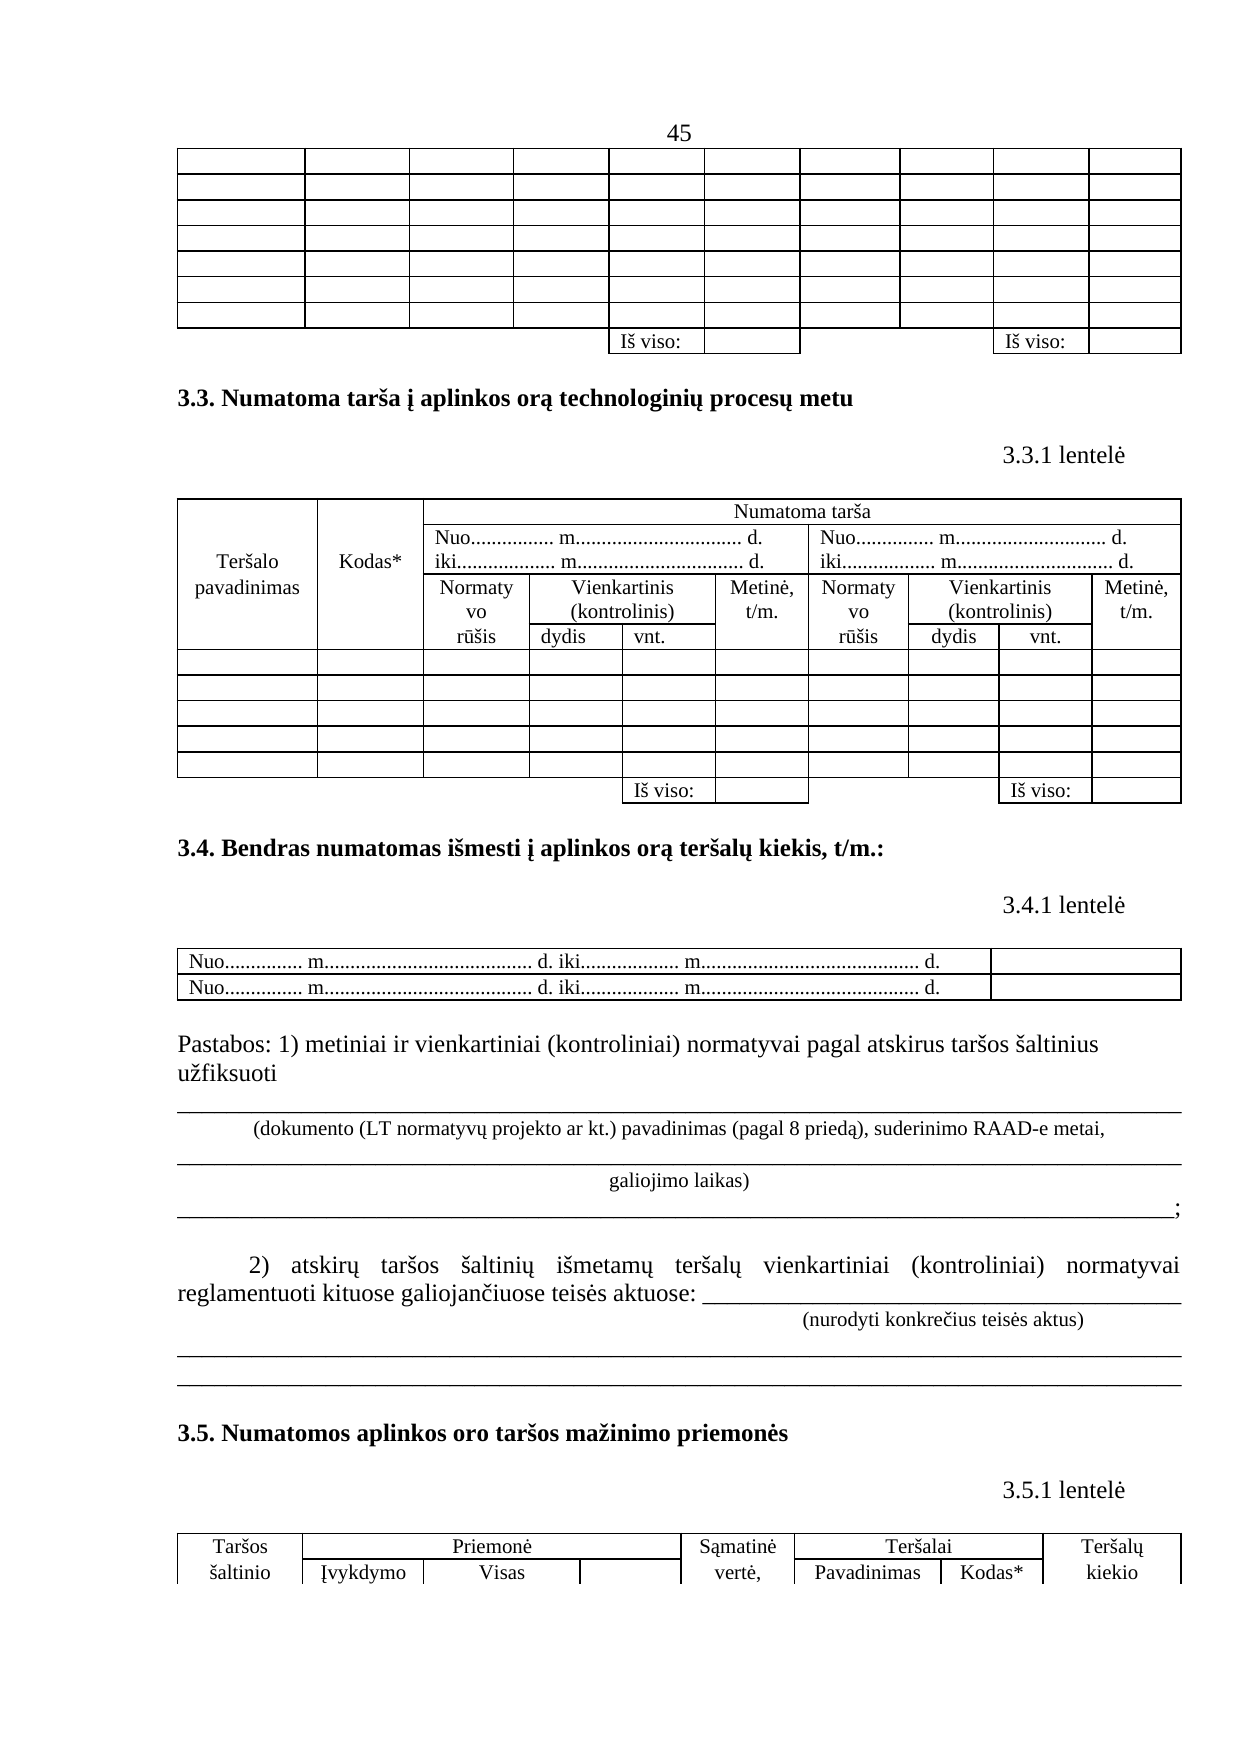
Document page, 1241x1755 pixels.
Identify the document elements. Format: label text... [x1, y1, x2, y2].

table_cell [1093, 753, 1180, 777]
table_cell [801, 329, 900, 353]
text ; [177, 1192, 1181, 1221]
table_cell [178, 303, 304, 327]
table_cell [318, 573, 423, 623]
table_header [318, 500, 423, 523]
table_cell Pavadinimas [795, 1560, 940, 1584]
table_cell [410, 226, 513, 250]
table_cell [424, 753, 529, 777]
table_cell [1000, 727, 1091, 751]
table_cell [901, 201, 993, 224]
table_cell [1090, 303, 1180, 327]
table_cell [908, 778, 998, 802]
table_cell [809, 701, 908, 725]
table_cell [716, 701, 808, 725]
table_cell [177, 778, 317, 802]
table_cell Nuo............... m............................. d. iki.................. m.............................. d. [809, 525, 1180, 573]
table_cell [177, 329, 305, 353]
table_cell [1090, 175, 1180, 199]
table_cell [306, 277, 409, 301]
table_cell [423, 778, 529, 802]
table_cell [178, 650, 317, 674]
table_cell [424, 676, 529, 700]
table_header Teršalai [795, 1534, 1042, 1558]
text 3.4. Bendras numatomas išmesti į aplinkos orą teršalų kiekis, t/m.: [177, 833, 1181, 861]
table_cell [1090, 226, 1180, 250]
table_cell [410, 149, 513, 173]
table_cell [318, 753, 423, 777]
table_cell [801, 149, 899, 173]
table_cell Teršalo [178, 524, 317, 573]
table_cell [994, 226, 1088, 250]
table_cell [994, 175, 1088, 199]
table_cell [1000, 676, 1091, 700]
table_cell [994, 303, 1088, 327]
table_cell [705, 252, 799, 276]
table_cell [809, 778, 908, 802]
table_cell [514, 252, 608, 276]
table_cell [623, 727, 715, 751]
table_cell [623, 650, 715, 674]
text Pastabos: 1) metiniai ir vienkartiniai (kontroliniai) normatyvai pagal atskirus taršos šaltinius užfiksuoti [177, 1029, 1181, 1087]
table_cell Nuo............... m........................................ d. iki................... m.......................................... d. [178, 975, 990, 999]
table_header Teršalų [1044, 1534, 1180, 1558]
table_cell [530, 753, 622, 777]
table_cell [1090, 277, 1180, 301]
table_cell dydis [530, 625, 622, 648]
table_cell [409, 329, 513, 353]
table_cell [1090, 252, 1180, 276]
table_cell [994, 277, 1088, 301]
table_cell [705, 226, 799, 250]
table_cell [610, 303, 704, 327]
table_cell [1090, 329, 1180, 353]
table_cell Normatyvo [809, 575, 908, 623]
table_cell [909, 727, 998, 751]
table_cell [809, 650, 908, 674]
table_header Taršos [178, 1534, 302, 1558]
table_cell [317, 778, 423, 802]
table_header Sąmatinė [682, 1534, 794, 1558]
table_cell [178, 149, 304, 173]
table_cell [306, 175, 409, 199]
table_cell [716, 753, 808, 777]
table_cell rūšis [809, 623, 908, 648]
table_cell [705, 175, 799, 199]
text (dokumento (LT normatyvų projekto ar kt.) pavadinimas (pagal 8 priedą), suderinimo RAAD-e metai, [177, 1115, 1181, 1139]
table_cell [801, 226, 899, 250]
table_cell [809, 753, 908, 777]
text 2) atskirų taršos šaltinių išmetamų teršalų vienkartiniai (kontroliniai) normatyvai reglamentuoti kituose galiojančiuose teisės aktuose: [177, 1250, 1181, 1307]
table_cell [623, 701, 715, 725]
table_cell [801, 277, 899, 301]
table_cell [530, 650, 622, 674]
text 3.5. Numatomos aplinkos oro taršos mažinimo priemonės [177, 1418, 1181, 1446]
table_cell [901, 277, 993, 301]
table_cell [178, 252, 304, 276]
table_cell [410, 252, 513, 276]
text 3.3.1 lentelė [177, 440, 1181, 469]
table_cell [716, 727, 808, 751]
table_cell [514, 175, 608, 199]
table_cell [178, 226, 304, 250]
table_cell [801, 252, 899, 276]
table_cell [318, 650, 423, 674]
table_cell [514, 149, 608, 173]
table_cell [901, 252, 993, 276]
table_cell [909, 701, 998, 725]
table_cell [514, 277, 608, 301]
table_cell Vienkartinis (kontrolinis) [909, 575, 1091, 623]
text 3.3. Numatoma tarša į aplinkos orą technologinių procesų metu [177, 383, 1181, 412]
table_cell Metinė, t/m. [1093, 575, 1180, 623]
table_cell [994, 149, 1088, 173]
table_cell [801, 201, 899, 224]
table_cell [530, 727, 622, 751]
text 3.4.1 lentelė [177, 890, 1181, 919]
table_cell [623, 676, 715, 700]
table_cell Normatyvo [424, 575, 529, 623]
table_cell [705, 201, 799, 224]
table_cell [424, 650, 529, 674]
table_cell [514, 226, 608, 250]
text galiojimo laikas) [177, 1168, 1181, 1192]
table_cell rūšis [424, 623, 529, 648]
table_cell [1093, 623, 1180, 648]
table_cell šaltinio [178, 1558, 302, 1584]
table_cell Iš viso: [994, 329, 1088, 353]
table_cell [514, 329, 608, 353]
table_cell vnt. [1000, 625, 1091, 648]
table_cell [809, 727, 908, 751]
table_cell [610, 252, 704, 276]
table_cell Iš viso: [1000, 778, 1091, 802]
text 3.5.1 lentelė [177, 1475, 1181, 1504]
table_cell [1000, 701, 1091, 725]
table_cell [716, 778, 808, 802]
table_cell [306, 149, 409, 173]
table_cell [909, 676, 998, 700]
table_cell [424, 701, 529, 725]
table_cell [1000, 650, 1091, 674]
table_cell [410, 175, 513, 199]
table_cell [623, 753, 715, 777]
table_cell [901, 303, 993, 327]
table_header Priemonė [303, 1534, 680, 1558]
table_cell [716, 650, 808, 674]
table_cell [610, 226, 704, 250]
table_cell [992, 975, 1180, 999]
table_cell [705, 277, 799, 301]
table_cell [1000, 753, 1091, 777]
table_cell [716, 676, 808, 700]
table_cell [1093, 727, 1180, 751]
table_cell [178, 277, 304, 301]
table_cell [610, 277, 704, 301]
table_cell [318, 676, 423, 700]
table_header [178, 500, 317, 523]
table_cell [178, 175, 304, 199]
table_cell [909, 650, 998, 674]
table_cell [1093, 676, 1180, 700]
table_cell [178, 701, 317, 725]
table_cell [529, 778, 622, 802]
table_cell [1093, 701, 1180, 725]
table_cell [424, 727, 529, 751]
table_cell Metinė, t/m. [716, 575, 808, 623]
table_cell [1093, 650, 1180, 674]
table_cell [801, 303, 899, 327]
table_cell [901, 226, 993, 250]
table_cell [994, 252, 1088, 276]
table_cell [318, 623, 423, 648]
table_header Nuo............... m........................................ d. iki................... m.......................................... d. [178, 949, 990, 973]
table_cell Nuo................ m................................ d. iki................... m................................ d. [424, 525, 808, 573]
table_cell [581, 1560, 680, 1584]
table_cell pavadinimas [178, 573, 317, 623]
table_cell [178, 201, 304, 224]
table_cell vertė, [682, 1558, 794, 1584]
table_cell vnt. [623, 625, 715, 648]
table_cell [900, 329, 993, 353]
table_cell [610, 175, 704, 199]
table_cell [1093, 778, 1180, 802]
table_cell kiekio [1044, 1558, 1180, 1584]
table_cell [305, 329, 409, 353]
table_cell [705, 303, 799, 327]
table_cell [178, 676, 317, 700]
table_cell [178, 623, 317, 648]
table_cell [1090, 201, 1180, 224]
table_cell Įvykdymo [303, 1560, 423, 1584]
table_cell Kodas* [318, 524, 423, 573]
table_cell [514, 201, 608, 224]
table_header Numatoma tarša [424, 500, 1180, 523]
table_cell [716, 623, 808, 648]
table_cell [178, 727, 317, 751]
table_cell [610, 201, 704, 224]
table_cell Kodas* [942, 1560, 1042, 1584]
table_cell [318, 701, 423, 725]
table_cell [909, 753, 998, 777]
table_cell [901, 149, 993, 173]
table_cell [306, 226, 409, 250]
table_cell [514, 303, 608, 327]
table_header [992, 949, 1180, 973]
table_cell [306, 201, 409, 224]
table_cell [410, 303, 513, 327]
table_cell [1090, 149, 1180, 173]
table_cell [530, 701, 622, 725]
text (nurodyti konkrečius teisės aktus) [177, 1307, 1181, 1331]
table_cell [705, 149, 799, 173]
table_cell [410, 277, 513, 301]
table_cell dydis [909, 625, 998, 648]
table_cell [801, 175, 899, 199]
table_cell [901, 175, 993, 199]
table_cell [610, 149, 704, 173]
table_cell [318, 727, 423, 751]
table_cell [705, 329, 799, 353]
table_cell Vienkartinis (kontrolinis) [530, 575, 715, 623]
table_cell [994, 201, 1088, 224]
table_cell [410, 201, 513, 224]
table_cell [178, 753, 317, 777]
table_cell [530, 676, 622, 700]
table_cell [306, 252, 409, 276]
table_cell [306, 303, 409, 327]
table_cell Visas [424, 1560, 579, 1584]
table_cell Iš viso: [610, 329, 704, 353]
table_cell Iš viso: [623, 778, 715, 802]
table_cell [809, 676, 908, 700]
